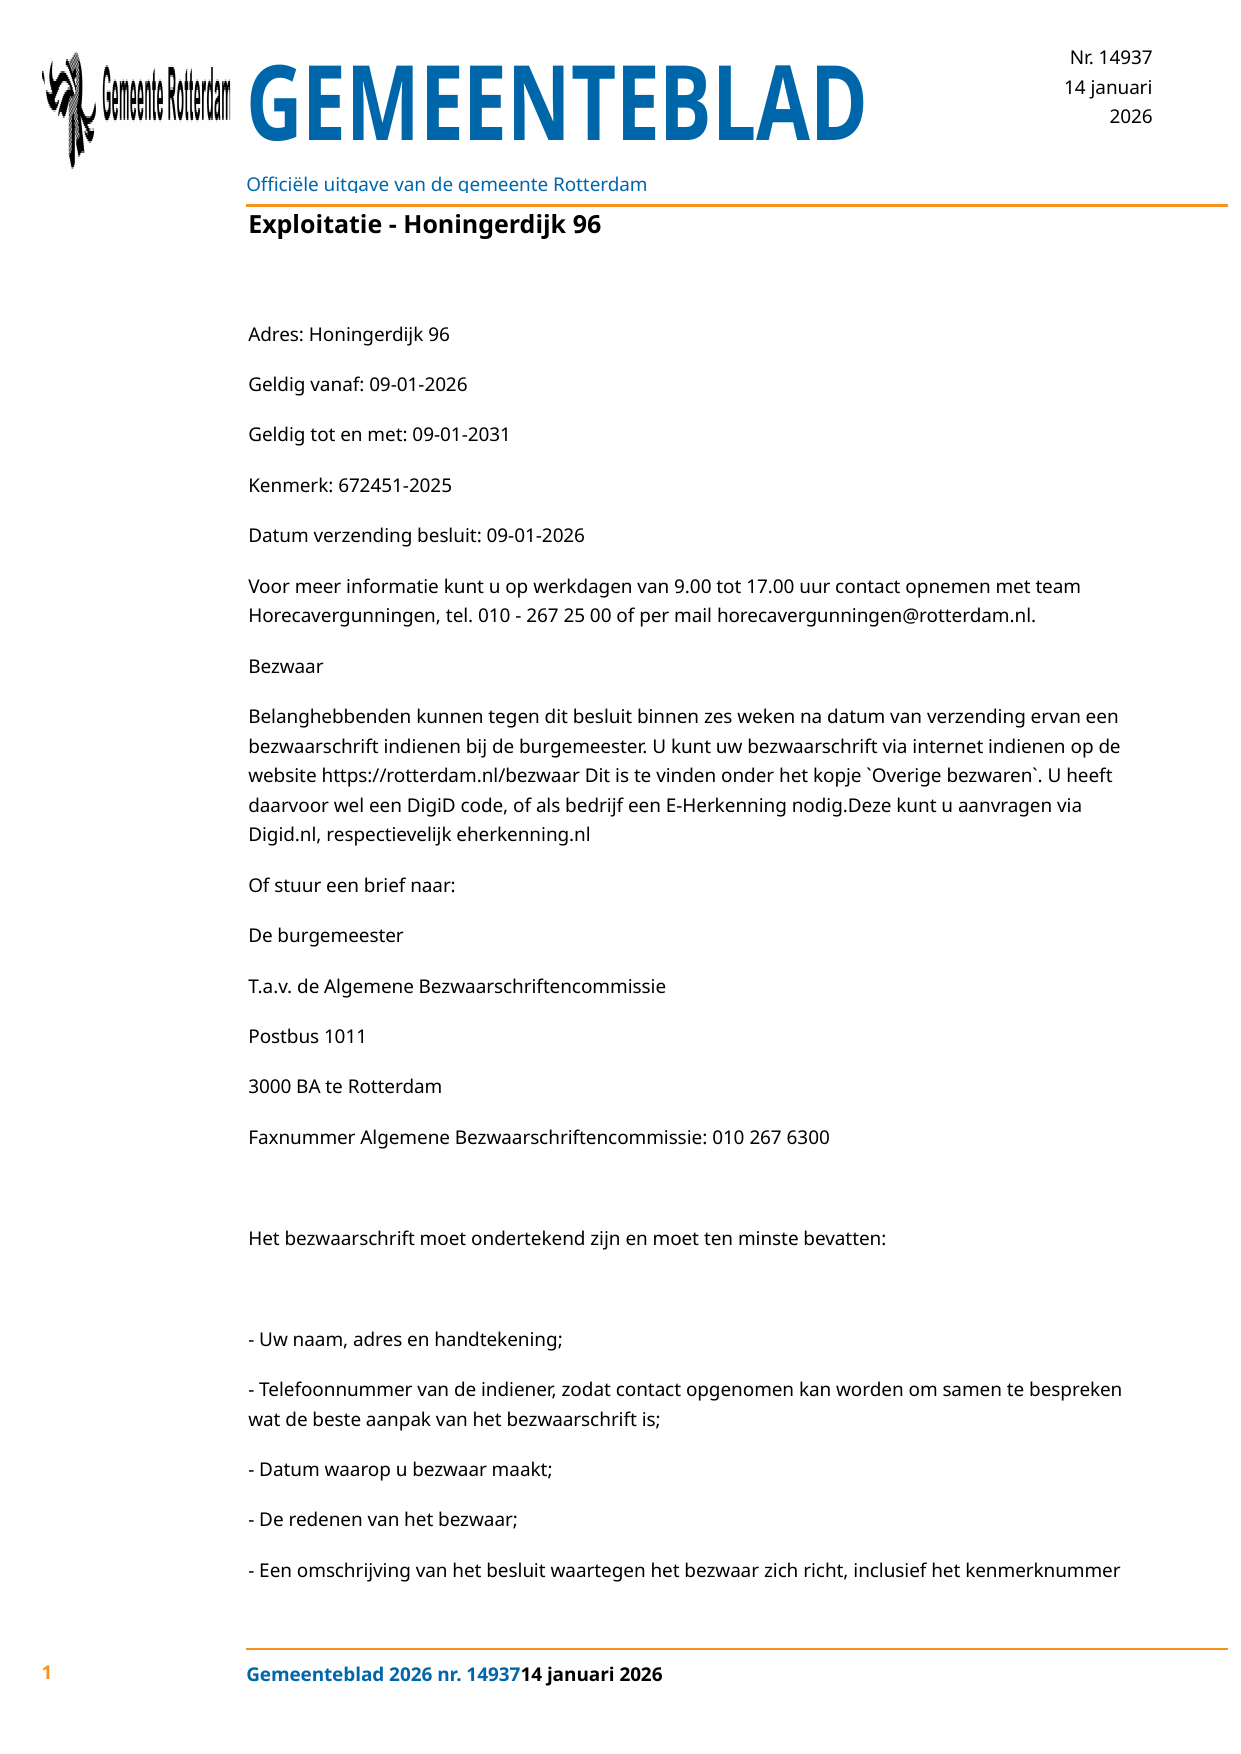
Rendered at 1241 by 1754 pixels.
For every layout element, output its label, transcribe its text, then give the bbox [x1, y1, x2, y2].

text Adres: Honingerdijk 96 [248, 321, 1152, 346]
text - De redenen van het bezwaar; [248, 1507, 1152, 1532]
text Exploitatie - Honingerdijk 96 [248, 207, 1152, 241]
text T.a.v. de Algemene Bezwaarschriftencommissie [248, 973, 1152, 998]
picture [41, 47, 231, 172]
text - Datum waarop u bezwaar maakt; [248, 1456, 1152, 1482]
text - Telefoonnummer van de indiener, zodat contact opgenomen kan worden om samen te bespreken wat de beste aanpak van het bezwaarschrift is; [248, 1376, 1152, 1431]
text 3000 BA te Rotterdam [248, 1074, 1152, 1099]
text Faxnummer Algemene Bezwaarschriftencommissie: 010 267 6300 [248, 1124, 1152, 1150]
text Bezwaar [248, 653, 1152, 678]
text Kenmerk: 672451-2025 [248, 472, 1152, 498]
text - Een omschrijving van het besluit waartegen het bezwaar zich richt, inclusief het kenmerknummer [248, 1557, 1152, 1583]
text Of stuur een brief naar: [248, 872, 1152, 898]
text Datum verzending besluit: 09-01-2026 [248, 522, 1152, 548]
text De burgemeester [248, 922, 1152, 948]
text Geldig vanaf: 09-01-2026 [248, 371, 1152, 397]
text Belanghebbenden kunnen tegen dit besluit binnen zes weken na datum van verzending ervan een bezwaarschrift indienen bij de burgemeester. U kunt uw bezwaarschrift via internet indienen op de website https://rotterdam.nl/bezwaar Dit is te vinden onder het kopje `Overige bezwaren`. U heeft daarvoor wel een DigiD code, of als bedrijf een E-Herkenning nodig.Deze kunt u aanvragen via Digid.nl, respectievelijk eherkenning.nl [248, 703, 1152, 847]
text Postbus 1011 [248, 1023, 1152, 1049]
text Geldig tot en met: 09-01-2031 [248, 422, 1152, 447]
text - Uw naam, adres en handtekening; [248, 1326, 1152, 1351]
text Voor meer informatie kunt u op werkdagen van 9.00 tot 17.00 uur contact opnemen met team Horecavergunningen, tel. 010 - 267 25 00 of per mail horecavergunningen@rotterdam.nl. [248, 573, 1152, 628]
text Het bezwaarschrift moet ondertekend zijn en moet ten minste bevatten: [248, 1225, 1152, 1251]
